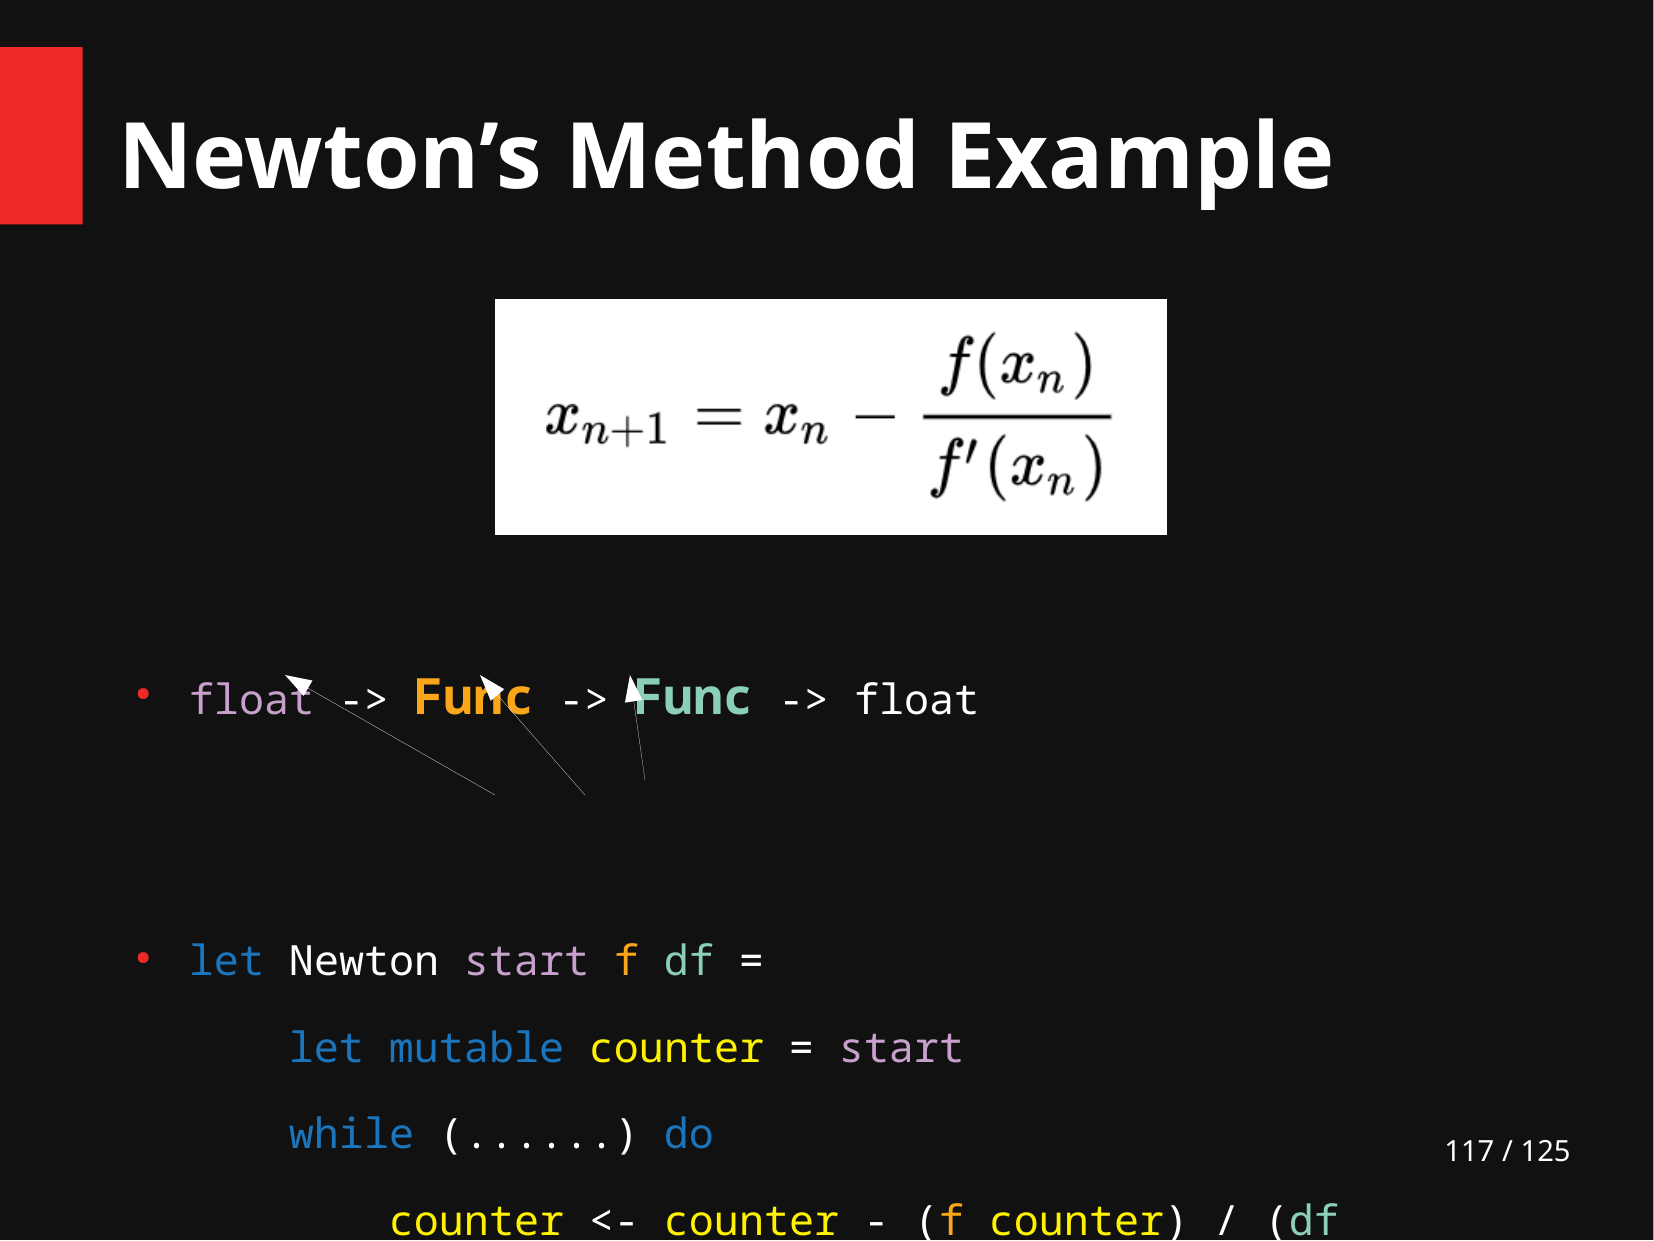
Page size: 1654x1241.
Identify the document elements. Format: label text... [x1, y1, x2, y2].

title Newton’s Method Example [118, 49, 1571, 257]
list float -> Func -> Func -> float let Newton start f df = let mutable counter = start while (......) do counter <- counter - (f counter) / (df counter) [118, 315, 1536, 1081]
picture [495, 299, 1167, 535]
